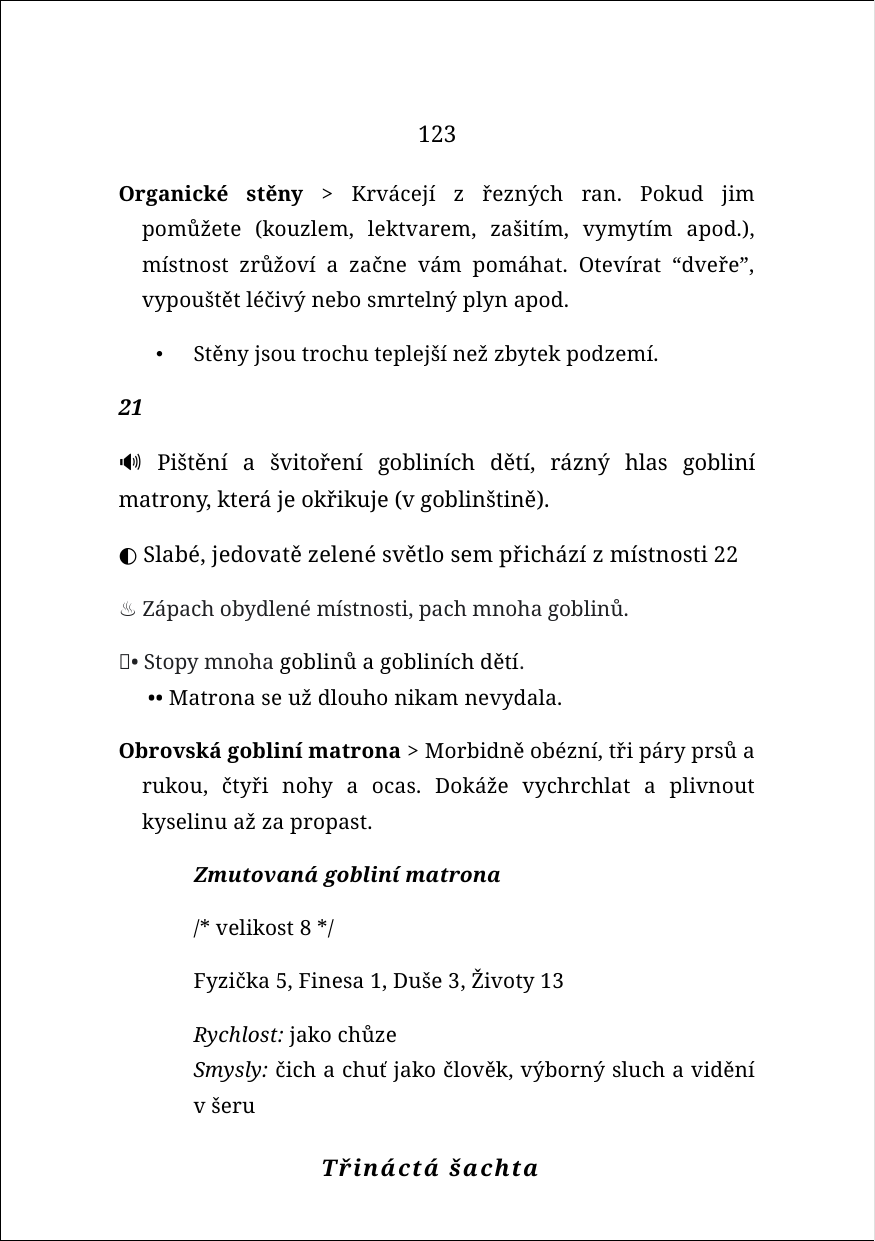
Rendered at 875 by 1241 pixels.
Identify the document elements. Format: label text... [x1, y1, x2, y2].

text 🔊 Pištění a švitoření gobliních dětí, rázný hlas gobliní matrony, která je okřikuje (v goblinštině). [118, 447, 756, 514]
list Zmutovaná gobliní matrona [156, 860, 756, 888]
list Rychlost: jako chůze Smysly: čich a chuť jako člověk, výborný sluch a vidění v šeru [156, 1020, 756, 1119]
text 21 [118, 392, 756, 422]
list Stěny jsou trochu teplejší než zbytek podzemí. [156, 339, 756, 367]
text ◐ Slabé, jedovatě zelené světlo sem přichází z místnosti 22 [118, 539, 756, 569]
text Obrovská gobliní matrona > Morbidně obézní, tři páry prsů a rukou, čtyři nohy a ocas. Dokáže vychrchlat a plivnout kyselinu až za propast. [118, 736, 756, 835]
list /* velikost 8 */ [156, 913, 756, 942]
text ♨ Zápach obydlené místnosti, pach mnoha goblinů. [118, 594, 756, 622]
list Fyzička 5, Finesa 1, Duše 3, Životy 13 [156, 967, 756, 995]
text 👣• Stopy mnoha goblinů a gobliních dětí. •• Matrona se už dlouho nikam nevydala. [118, 647, 756, 711]
text Organické stěny > Krvácejí z řezných ran. Pokud jim pomůžete (kouzlem, lektvarem, zašitím, vymytím apod.), místnost zrůžoví a začne vám pomáhat. Otevírat “dveře”, vypouštět léčivý nebo smrtelný plyn apod. [118, 179, 756, 314]
